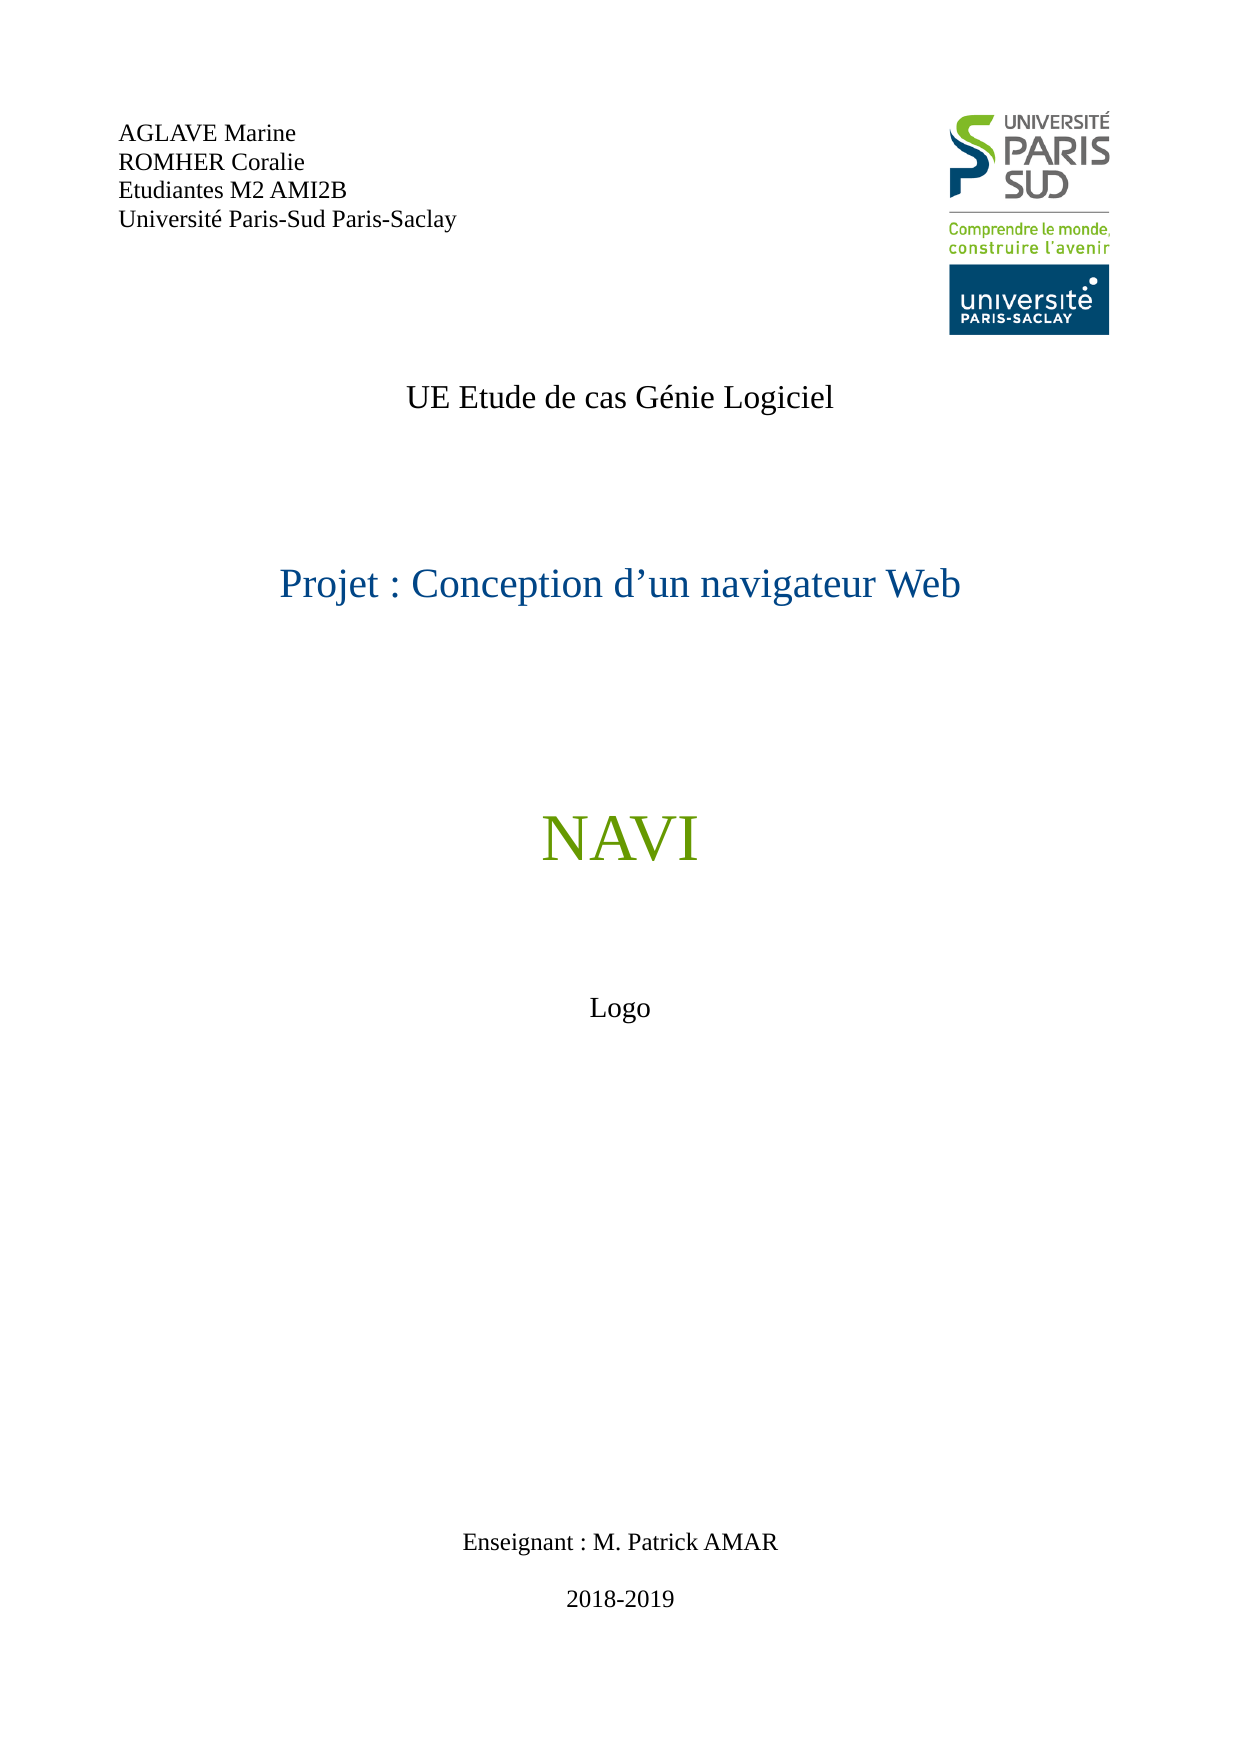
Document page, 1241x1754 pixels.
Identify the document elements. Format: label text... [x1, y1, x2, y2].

text [1110, 118, 1122, 147]
text Enseignant : M. Patrick AMAR [118, 1527, 1122, 1556]
text [1110, 147, 1122, 176]
text NAVI [118, 798, 1122, 875]
text Université Paris-Sud Paris-Saclay [118, 204, 949, 233]
text ROMHER Coralie [118, 147, 949, 176]
text Etudiantes M2 AMI2B [118, 176, 949, 204]
text Logo [118, 990, 1122, 1024]
text 2018-2019 [118, 1584, 1122, 1613]
text UE Etude de cas Génie Logiciel [118, 377, 1122, 415]
text Projet : Conception d’un navigateur Web [118, 559, 1122, 607]
picture [949, 111, 1110, 335]
text AGLAVE Marine [118, 118, 949, 147]
